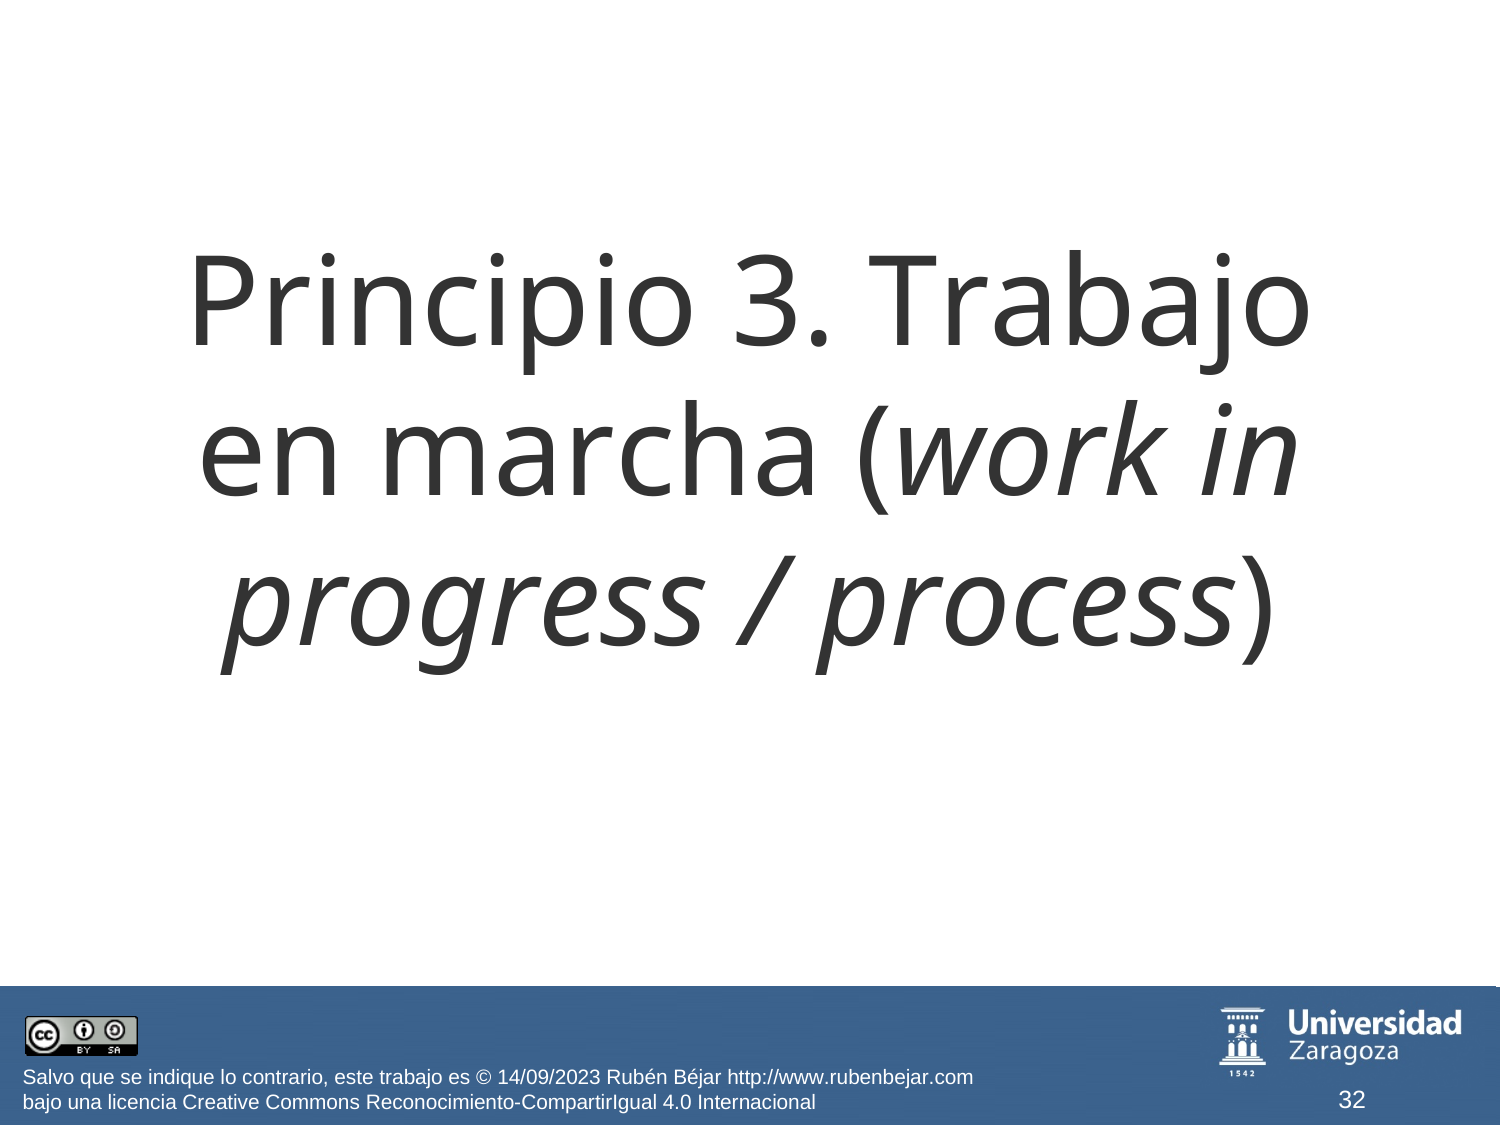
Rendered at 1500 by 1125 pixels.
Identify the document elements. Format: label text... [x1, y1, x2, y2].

text_box Principio 3. Trabajo en marcha (work in progress / process) [169, 307, 1331, 585]
picture [0, 986, 1500, 1125]
